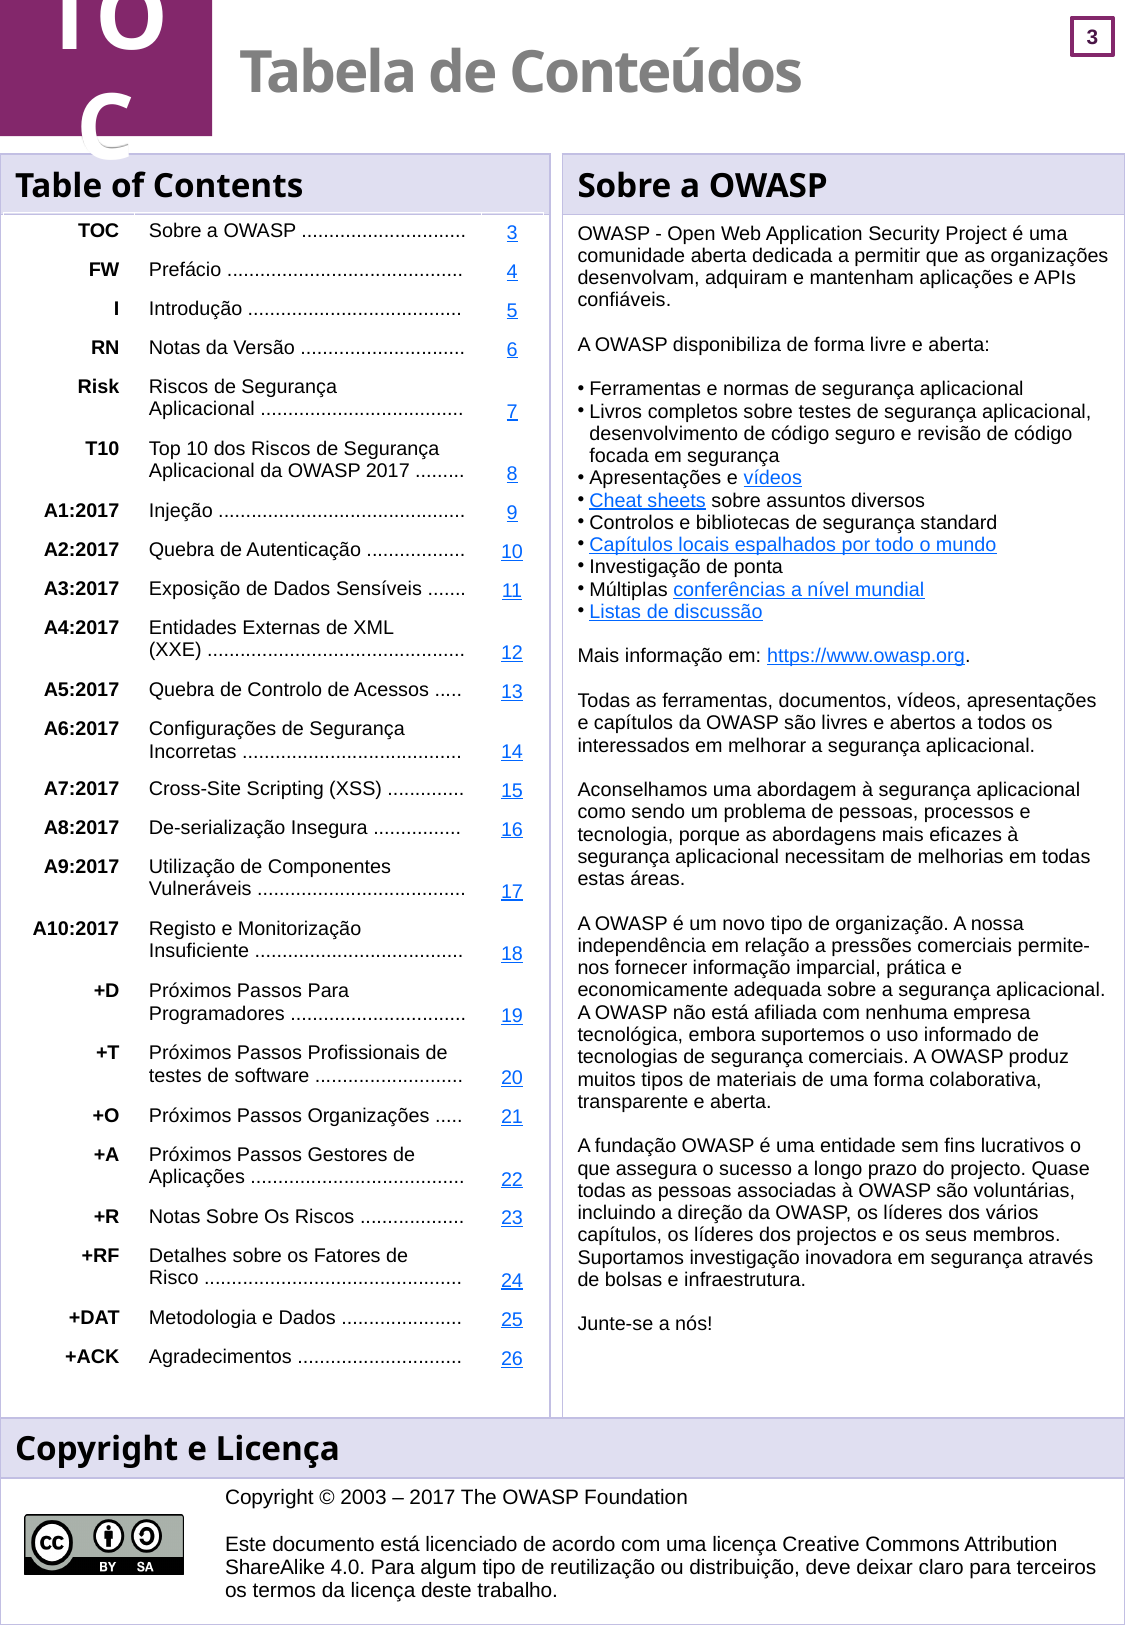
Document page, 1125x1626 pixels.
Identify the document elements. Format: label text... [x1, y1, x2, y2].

table_cell 23 [482, 1199, 543, 1237]
table_cell Cross-Site Scripting (XSS) .............. [135, 771, 481, 809]
table_cell 7 [482, 369, 543, 430]
table_cell 13 [482, 672, 543, 710]
table_cell Quebra de Autenticação .................. [135, 532, 481, 570]
table_cell Próximos Passos Profissionais de testes de software ........................... [135, 1035, 481, 1096]
table_cell Top 10 dos Riscos de Segurança Aplicacional da OWASP 2017 ......... [135, 431, 481, 492]
table_header Copyright e Licença [1, 1419, 1124, 1477]
table_cell Copyright © 2003 – 2017 The OWASP Foundation Este documento está licenciado de acordo com uma licença Creative Commons Attribution ShareAlike 4.0. Para algum tipo de reutilização ou distribuição, deve deixar claro para terceiros os termos da licença deste trabalho. [1, 1479, 1124, 1624]
table_cell +O [4, 1097, 134, 1135]
table_header Sobre a OWASP .............................. [135, 213, 481, 251]
table_cell De-serialização Insegura ................ [135, 810, 481, 848]
table_cell +RF [4, 1238, 134, 1299]
table_header Sobre a OWASP [563, 155, 1124, 214]
table_cell A5:2017 [4, 672, 134, 710]
table_cell Prefácio ........................................... [135, 252, 481, 290]
table_cell A7:2017 [4, 771, 134, 809]
table_cell I [4, 291, 134, 329]
table_cell 5 [482, 291, 543, 329]
picture [24, 1514, 184, 1575]
table_cell Riscos de Segurança Aplicacional ..................................... [135, 369, 481, 430]
table_cell 25 [482, 1300, 543, 1338]
table_cell A2:2017 [4, 532, 134, 570]
table_cell A6:2017 [4, 711, 134, 770]
table_cell 14 [482, 711, 543, 770]
table_cell 21 [482, 1097, 543, 1135]
table_cell RN [4, 330, 134, 368]
text_box TOC [0, 0, 213, 137]
table_cell Próximos Passos Gestores de Aplicações ....................................... [135, 1136, 481, 1198]
table_cell Agradecimentos .............................. [135, 1339, 481, 1377]
table_cell Próximos Passos Organizações ..... [135, 1097, 481, 1135]
table_cell A9:2017 [4, 849, 134, 910]
table_cell 9 [482, 493, 543, 531]
table_cell 6 [482, 330, 543, 368]
table_cell 26 [482, 1339, 543, 1377]
table_cell Notas Sobre Os Riscos ................... [135, 1199, 481, 1237]
table_cell Registo e Monitorização Insuficiente ...................................... [135, 911, 481, 972]
table_cell Quebra de Controlo de Acessos ..... [135, 672, 481, 710]
table_cell Detalhes sobre os Fatores de Risco ............................................... [135, 1238, 481, 1299]
table_cell +T [4, 1035, 134, 1096]
table_cell T10 [4, 431, 134, 492]
table_cell 18 [482, 911, 543, 972]
table_cell 12 [482, 610, 543, 671]
table_cell 16 [482, 810, 543, 848]
table_cell 19 [482, 973, 543, 1034]
table_cell 22 [482, 1136, 543, 1198]
table_cell A8:2017 [4, 810, 134, 848]
table_cell +R [4, 1199, 134, 1237]
table_cell Introdução ....................................... [135, 291, 481, 329]
table_cell +ACK [4, 1339, 134, 1377]
table_cell +D [4, 973, 134, 1034]
table_cell 17 [482, 849, 543, 910]
table_header TOC [4, 213, 134, 251]
table_cell +DAT [4, 1300, 134, 1338]
table_cell Metodologia e Dados ...................... [135, 1300, 481, 1338]
table_cell FW [4, 252, 134, 290]
table_cell Notas da Versão .............................. [135, 330, 481, 368]
table_cell Configurações de Segurança Incorretas ........................................ [135, 711, 481, 770]
table_cell 15 [482, 771, 543, 809]
table_header Table of Contents [1, 155, 549, 214]
table_cell A10:2017 [4, 911, 134, 972]
table_cell OWASP - Open Web Application Security Project é uma comunidade aberta dedicada a permitir que as organizações desenvolvam, adquiram e mantenham aplicações e APIs confiáveis. A OWASP disponibiliza de forma livre e aberta: Ferramentas e normas de segurança aplicacional Livros completos sobre testes de segurança aplicacional, desenvolvimento de código seguro e revisão de código focada em segurança Apresentações e vídeos Cheat sheets sobre assuntos diversos Controlos e bibliotecas de segurança standard Capítulos locais espalhados por todo o mundo Investigação de ponta Múltiplas conferências a nível mundial Listas de discussão Mais informação em: https://www.owasp.org. Todas as ferramentas, documentos, vídeos, apresentações e capítulos da OWASP são livres e abertos a todos os interessados em melhorar a segurança aplicacional. Aconselhamos uma abordagem à segurança aplicacional como sendo um problema de pessoas, processos e tecnologia, porque as abordagens mais eficazes à segurança aplicacional necessitam de melhorias em todas estas áreas. A OWASP é um novo tipo de organização. A nossa independência em relação a pressões comerciais permite-nos fornecer informação imparcial, prática e economicamente adequada sobre a segurança aplicacional. A OWASP não está afiliada com nenhuma empresa tecnológica, embora suportemos o uso informado de tecnologias de segurança comerciais. A OWASP produz muitos tipos de materiais de uma forma colaborativa, transparente e aberta. A fundação OWASP é uma entidade sem fins lucrativos o que assegura o sucesso a longo prazo do projecto. Quase todas as pessoas associadas à OWASP são voluntárias, incluindo a direção da OWASP, os líderes dos vários capítulos, os líderes dos projectos e os seus membros. Suportamos investigação inovadora em segurança através de bolsas e infraestrutura. Junte-se a nós! [563, 215, 1124, 1417]
table_cell A1:2017 [4, 493, 134, 531]
table_cell 10 [482, 532, 543, 570]
table_header 3 [482, 213, 543, 251]
table_cell 8 [482, 431, 543, 492]
table_cell [1, 215, 549, 1417]
table_cell +A [4, 1136, 134, 1198]
table_cell 11 [482, 571, 543, 609]
table_cell Risk [4, 369, 134, 430]
text_box Tabela de Conteúdos [224, 12, 1125, 134]
text_box TOC [115, 0, 148, 38]
table_cell A4:2017 [4, 610, 134, 671]
table_cell Entidades Externas de XML (XXE) ............................................... [135, 610, 481, 671]
table_cell 20 [482, 1035, 543, 1096]
table_cell Próximos Passos Para Programadores ................................ [135, 973, 481, 1034]
table_cell 24 [482, 1238, 543, 1299]
table_cell Exposição de Dados Sensíveis ....... [135, 571, 481, 609]
table_cell Injeção ............................................. [135, 493, 481, 531]
table_cell 4 [482, 252, 543, 290]
table_cell A3:2017 [4, 571, 134, 609]
table_cell Utilização de Componentes Vulneráveis ...................................... [135, 849, 481, 910]
